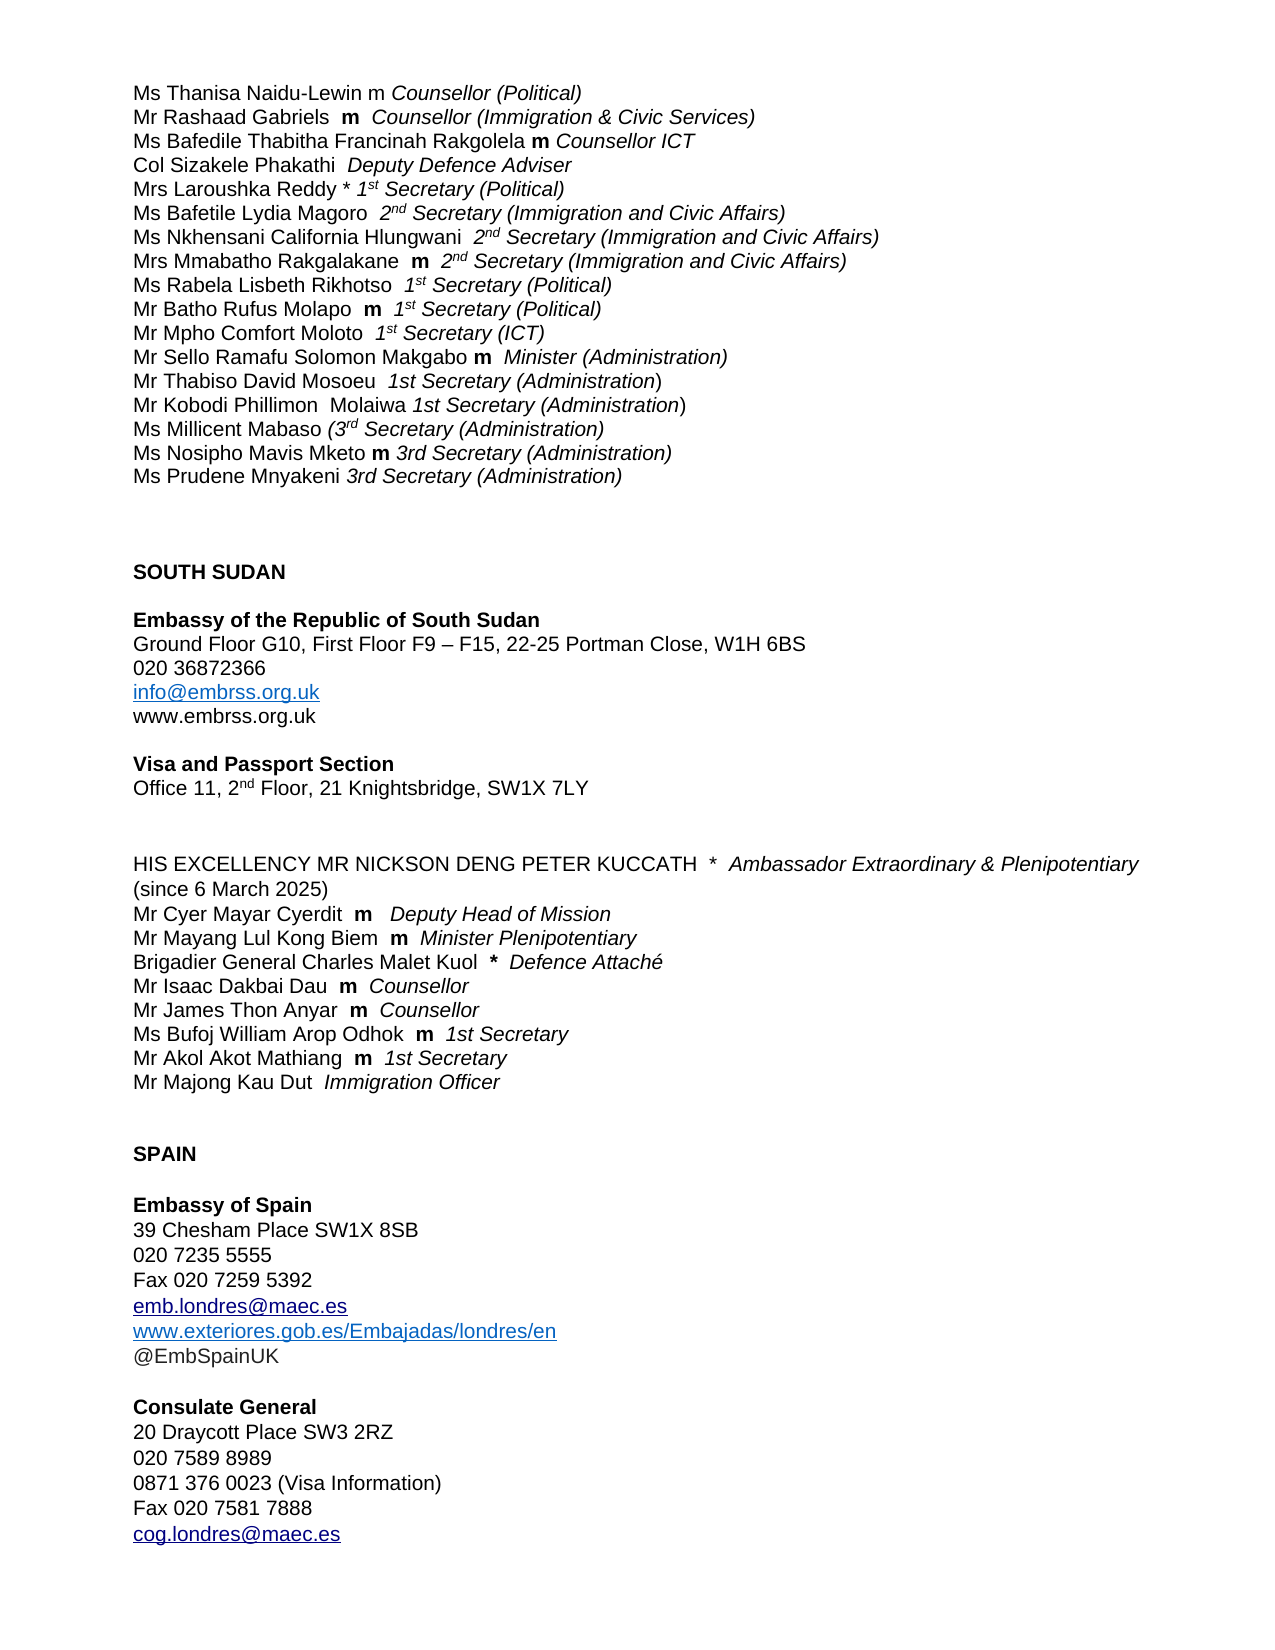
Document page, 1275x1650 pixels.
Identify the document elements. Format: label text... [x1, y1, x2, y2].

text 20 Draycott Place SW3 2RZ [133, 1420, 1181, 1444]
text Ms Bafetile Lydia Magoro 2nd Secretary (Immigration and Civic Affairs) [133, 201, 1181, 225]
text 020 7589 8989 [133, 1446, 1181, 1469]
text Mr Batho Rufus Molapo m 1st Secretary (Political) [133, 297, 1181, 321]
text Mr Thabiso David Mosoeu 1st Secretary (Administration) [133, 368, 1181, 392]
text Mr Mayang Lul Kong Biem m Minister Plenipotentiary [133, 926, 1181, 950]
text www.embrss.org.uk [133, 704, 1181, 728]
text cog.londres@maec.es [133, 1521, 1181, 1545]
text Ms Millicent Mabaso (3rd Secretary (Administration) [133, 416, 1181, 440]
text Mrs Mmabatho Rakgalakane m 2nd Secretary (Immigration and Civic Affairs) [133, 249, 1181, 273]
text www.exteriores.gob.es/Embajadas/londres/en [133, 1319, 1181, 1343]
text Mr Mpho Comfort Moloto 1st Secretary (ICT) [133, 321, 1181, 344]
text HIS EXCELLENCY MR NICKSON DENG PETER KUCCATH * Ambassador Extraordinary & Plenipotentiary (since 6 March 2025) [133, 848, 1181, 901]
text Mr James Thon Anyar m Counsellor [133, 998, 1181, 1022]
text Mr Isaac Dakbai Dau m Counsellor [133, 974, 1181, 998]
text 020 7235 5555 [133, 1243, 1181, 1267]
text Ms Bufoj William Arop Odhok m 1st Secretary [133, 1022, 1181, 1046]
text Brigadier General Charles Malet Kuol * Defence Attaché [133, 950, 1181, 974]
text Mrs Laroushka Reddy * 1st Secretary (Political) [133, 177, 1181, 201]
text SOUTH SUDAN [133, 560, 1181, 584]
text Ms Bafedile Thabitha Francinah Rakgolela m Counsellor ICT [133, 129, 1181, 153]
text Office 11, 2nd Floor, 21 Knightsbridge, SW1X 7LY [133, 776, 1181, 800]
text Mr Akol Akot Mathiang m 1st Secretary [133, 1046, 1181, 1070]
text Mr Kobodi Phillimon Molaiwa 1st Secretary (Administration) [133, 392, 1181, 416]
text Ms Nosipho Mavis Mketo m 3rd Secretary (Administration) [133, 440, 1181, 464]
text Ms Thanisa Naidu-Lewin m Counsellor (Political) [133, 81, 1181, 105]
text Ms Rabela Lisbeth Rikhotso 1st Secretary (Political) [133, 273, 1181, 297]
text Mr Cyer Mayar Cyerdit m Deputy Head of Mission [133, 902, 1181, 926]
text Col Sizakele Phakathi Deputy Defence Adviser [133, 153, 1181, 177]
text Consulate General [133, 1395, 1181, 1419]
text Embassy of the Republic of South Sudan [133, 608, 1181, 632]
text 39 Chesham Place SW1X 8SB [133, 1218, 1181, 1242]
text @EmbSpainUK [133, 1344, 1181, 1368]
text Ms Nkhensani California Hlungwani 2nd Secretary (Immigration and Civic Affairs) [133, 225, 1181, 249]
text Fax 020 7259 5392 [133, 1268, 1181, 1292]
text emb.londres@maec.es [133, 1294, 1181, 1318]
text Mr Majong Kau Dut Immigration Officer [133, 1070, 1181, 1094]
text Ms Prudene Mnyakeni 3rd Secretary (Administration) [133, 464, 1181, 488]
text 020 36872366 [133, 656, 1181, 680]
text 0871 376 0023 (Visa Information) [133, 1471, 1181, 1495]
text Mr Sello Ramafu Solomon Makgabo m Minister (Administration) [133, 344, 1181, 368]
text info@embrss.org.uk [133, 680, 1181, 704]
text Embassy of Spain [133, 1192, 1181, 1216]
text Mr Rashaad Gabriels m Counsellor (Immigration & Civic Services) [133, 105, 1181, 129]
text Ground Floor G10, First Floor F9 – F15, 22-25 Portman Close, W1H 6BS [133, 632, 1181, 656]
text Fax 020 7581 7888 [133, 1496, 1181, 1520]
text Visa and Passport Section [133, 752, 1181, 776]
text SPAIN [133, 1142, 1181, 1166]
